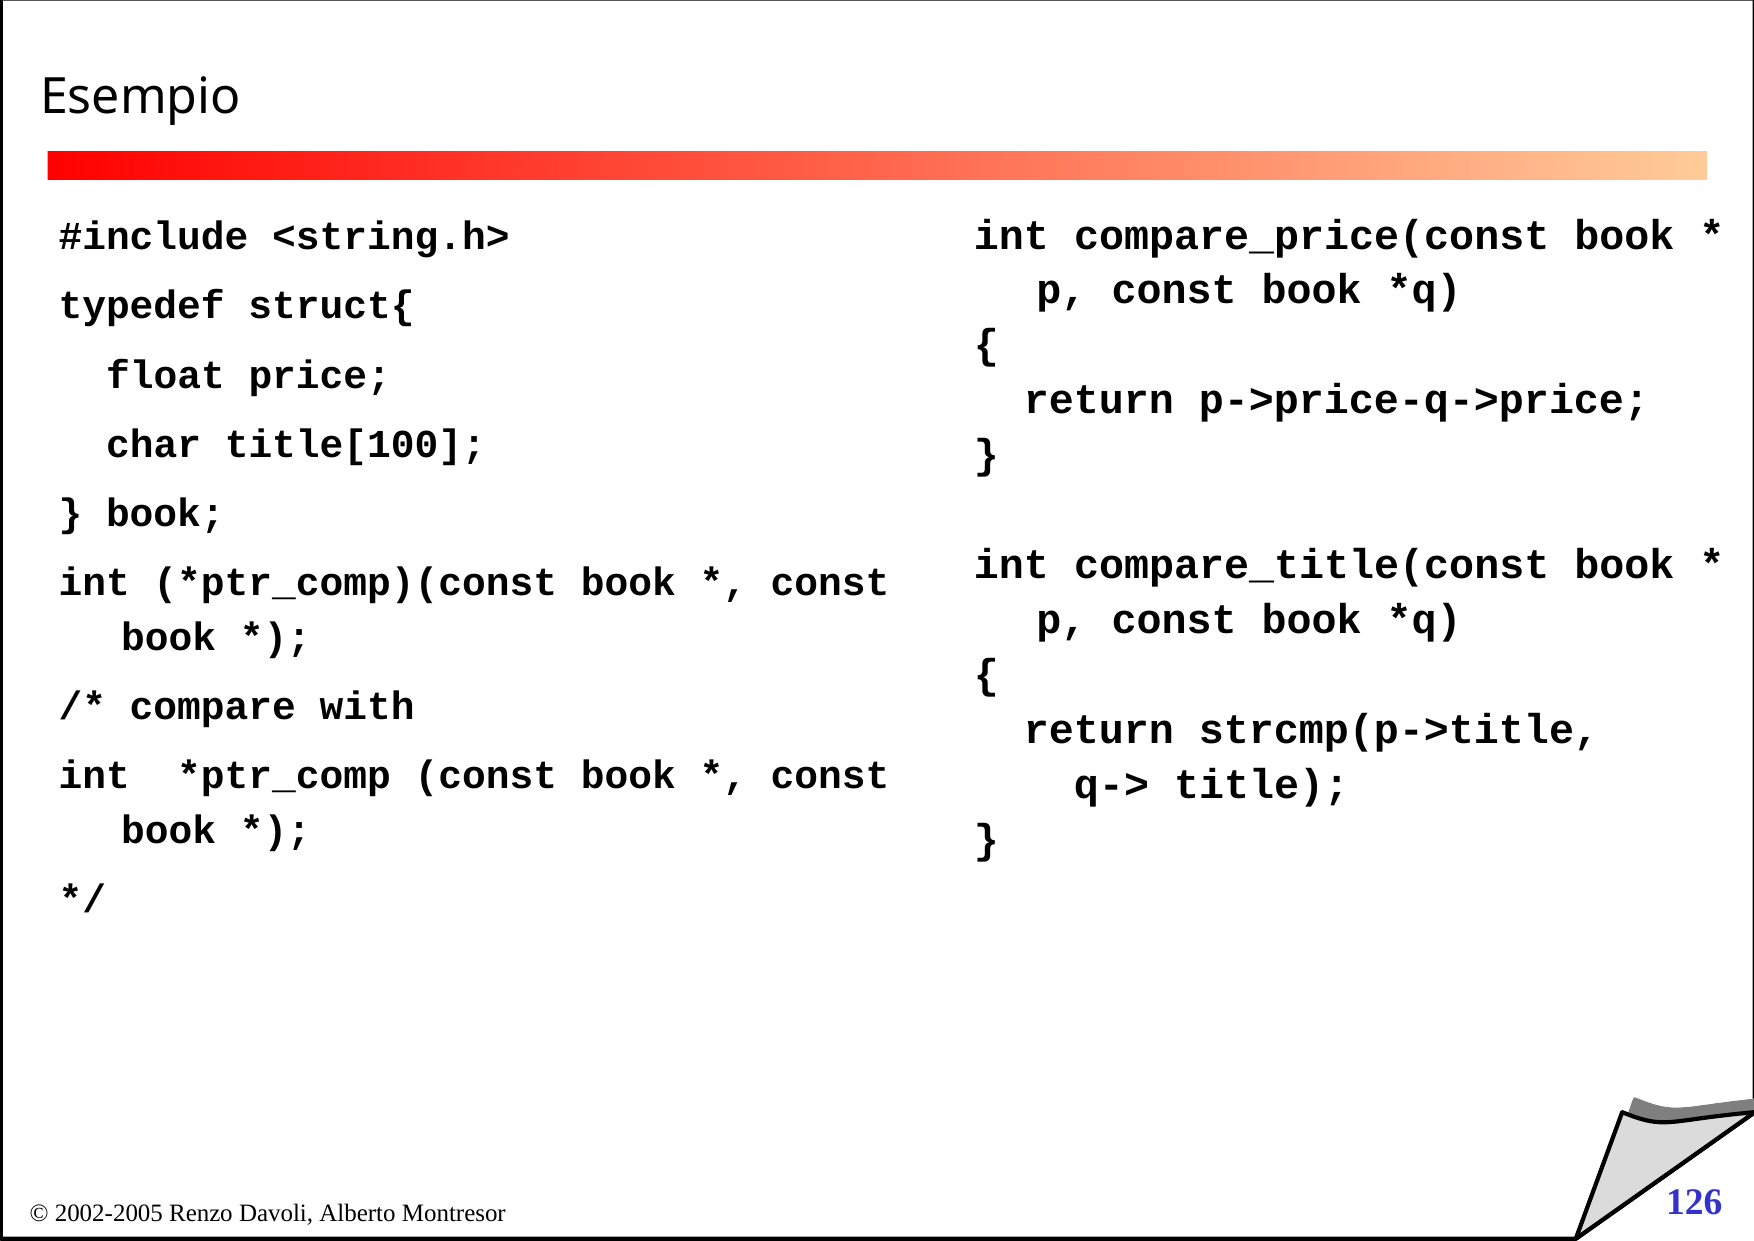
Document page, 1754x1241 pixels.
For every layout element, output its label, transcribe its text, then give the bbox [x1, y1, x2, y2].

text_box main [750, 151, 754, 179]
list #include <string.h> typedef struct{ float price; char title[100]; } book; int (*ptr_comp)(const book *, const book *); /* compare with int *ptr_comp (const book *, const book *); */ [58, 206, 958, 1074]
title Esempio [40, 49, 1714, 144]
list int compare_price(const book * p, const book *q) { return p->price-q->price; } int compare_title(const book * p, const book *q) { return strcmp(p->title, q-> title); } [973, 206, 1754, 1046]
